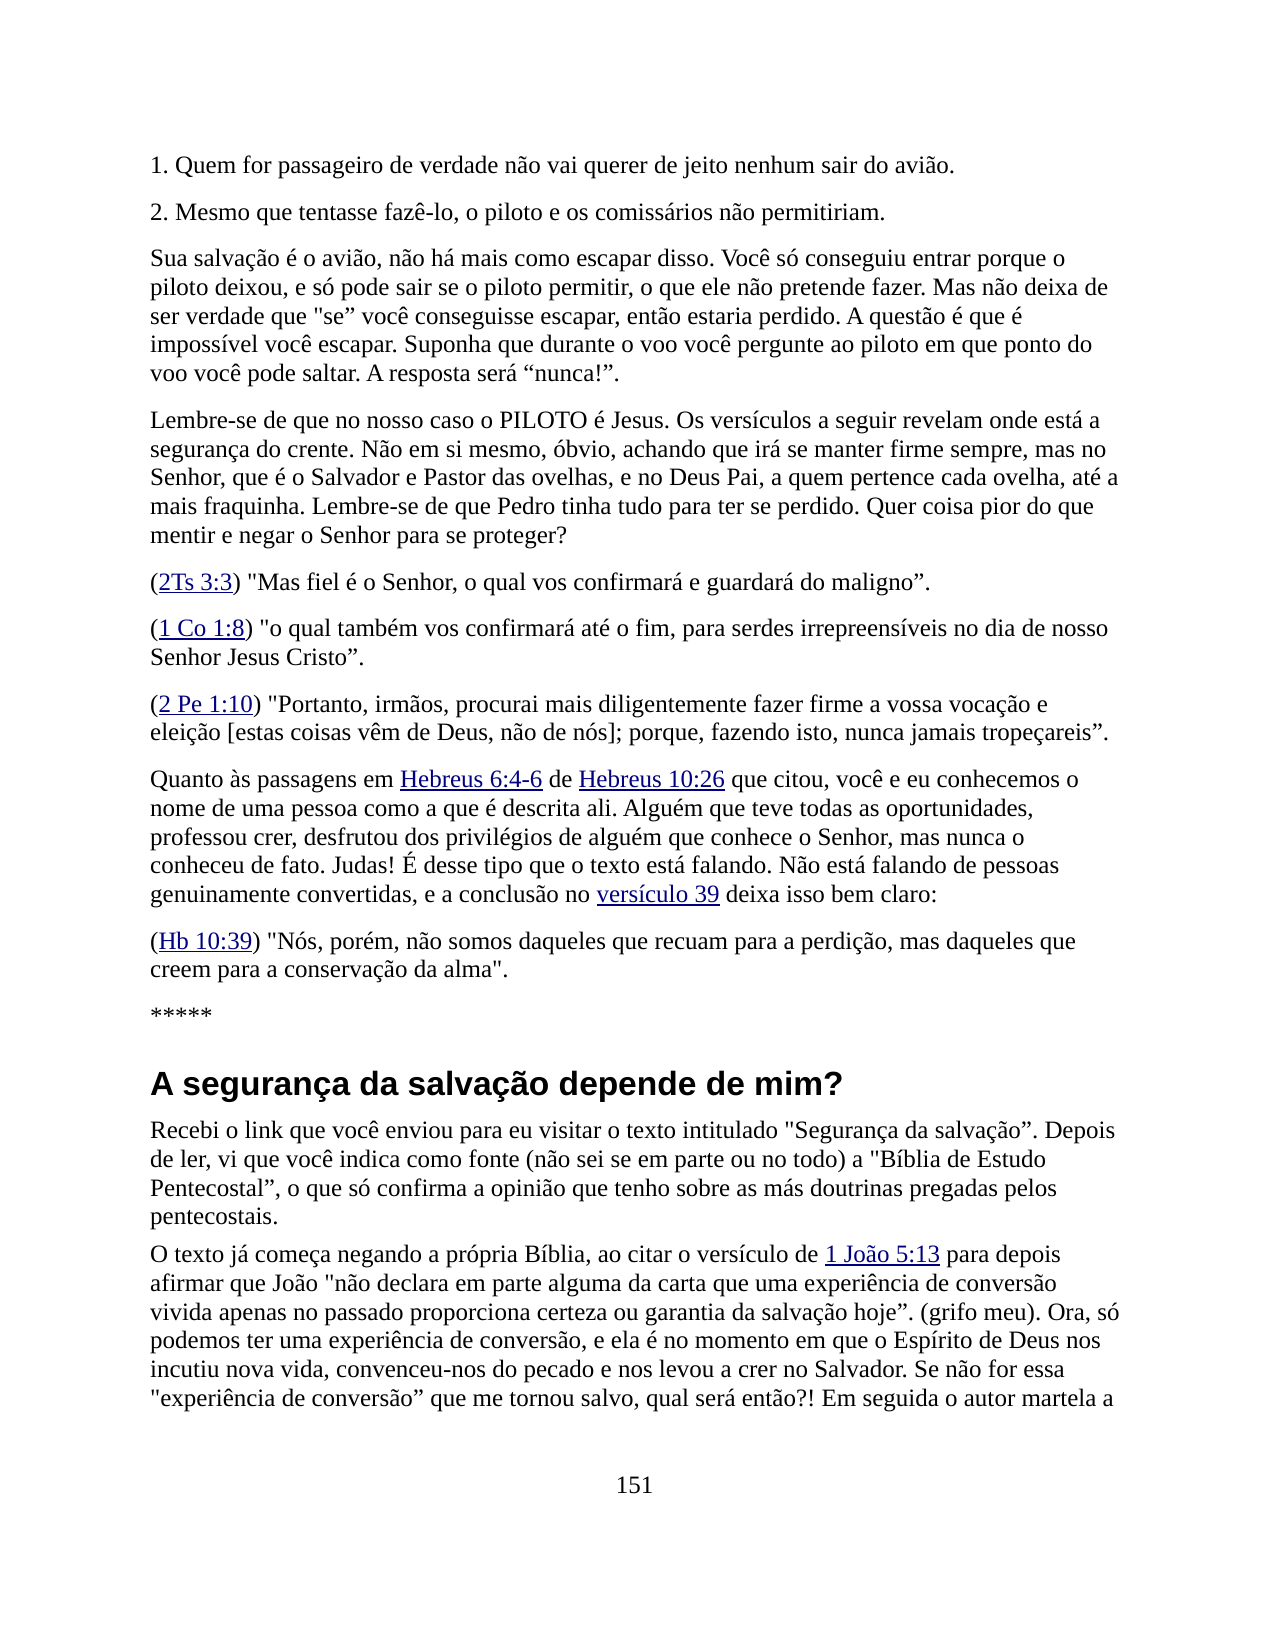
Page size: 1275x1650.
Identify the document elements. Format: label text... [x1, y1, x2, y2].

text Quanto às passagens em Hebreus 6:4-6 de Hebreus 10:26 que citou, você e eu conhecemos o nome de uma pessoa como a que é descrita ali. Alguém que teve todas as oportunidades, professou crer, desfrutou dos privilégios de alguém que conhece o Senhor, mas nunca o conheceu de fato. Judas! É desse tipo que o texto está falando. Não está falando de pessoas genuinamente convertidas, e a conclusão no versículo 39 deixa isso bem claro: [150, 764, 1125, 908]
text (1 Co 1:8) "o qual também vos confirmará até o fim, para serdes irrepreensíveis no dia de nosso Senhor Jesus Cristo”. [150, 613, 1125, 671]
text (2Ts 3:3) "Mas fiel é o Senhor, o qual vos confirmará e guardará do maligno”. [150, 567, 1125, 595]
text (2 Pe 1:10) "Portanto, irmãos, procurai mais diligentemente fazer firme a vossa vocação e eleição [estas coisas vêm de Deus, não de nós]; porque, fazendo isto, nunca jamais tropeçareis”. [150, 689, 1125, 746]
text ​2. Mesmo que tentasse fazê-lo, o piloto e os comissários não permitiriam. [150, 197, 1125, 225]
text Recebi o link que você enviou para eu visitar o texto intitulado "Segurança da salvação”. Depois de ler, vi que você indica como fonte (não sei se em parte ou no todo) a "Bíblia de Estudo Pentecostal”, o que só confirma a opinião que tenho sobre as más doutrinas pregadas pelos pentecostais. [150, 1115, 1125, 1230]
text Lembre-se de que no nosso caso o PILOTO é Jesus. Os versículos a seguir revelam onde está a segurança do crente. Não em si mesmo, óbvio, achando que irá se manter firme sempre, mas no Senhor, que é o Salvador e Pastor das ovelhas, e no Deus Pai, a quem pertence cada ovelha, até a mais fraquinha. Lembre-se de que Pedro tinha tudo para ter se perdido. Quer coisa pior do que mentir e negar o Senhor para se proteger? [150, 405, 1125, 549]
text O texto já começa negando a própria Bíblia, ao citar o versículo de 1 João 5:13 para depois afirmar que João "não declara em parte alguma da carta que uma experiência de conversão vivida apenas no passado proporciona certeza ou garantia da salvação hoje”. (grifo meu). Ora, só podemos ter uma experiência de conversão, e ela é no momento em que o Espírito de Deus nos incutiu nova vida, convenceu-nos do pecado e nos levou a crer no Salvador. Se não for essa "experiência de conversão” que me tornou salvo, qual será então?! Em seguida o autor martela a [150, 1239, 1125, 1412]
text ​1. Quem for passageiro de verdade não vai querer de jeito nenhum sair do avião. [150, 150, 1125, 179]
text (Hb 10:39) "Nós, porém, não somos daqueles que recuam para a perdição, mas daqueles que creem para a conservação da alma". [150, 926, 1125, 983]
subtitle A segurança da salvação depende de mim? [150, 1064, 1125, 1103]
text ***** [150, 1001, 1125, 1030]
text Sua salvação é o avião, não há mais como escapar disso. Você só conseguiu entrar porque o piloto deixou, e só pode sair se o piloto permitir, o que ele não pretende fazer. Mas não deixa de ser verdade que "se” você conseguisse escapar, então estaria perdido. A questão é que é impossível você escapar. Suponha que durante o voo você pergunte ao piloto em que ponto do voo você pode saltar. A resposta será “nunca!”. [150, 243, 1125, 387]
